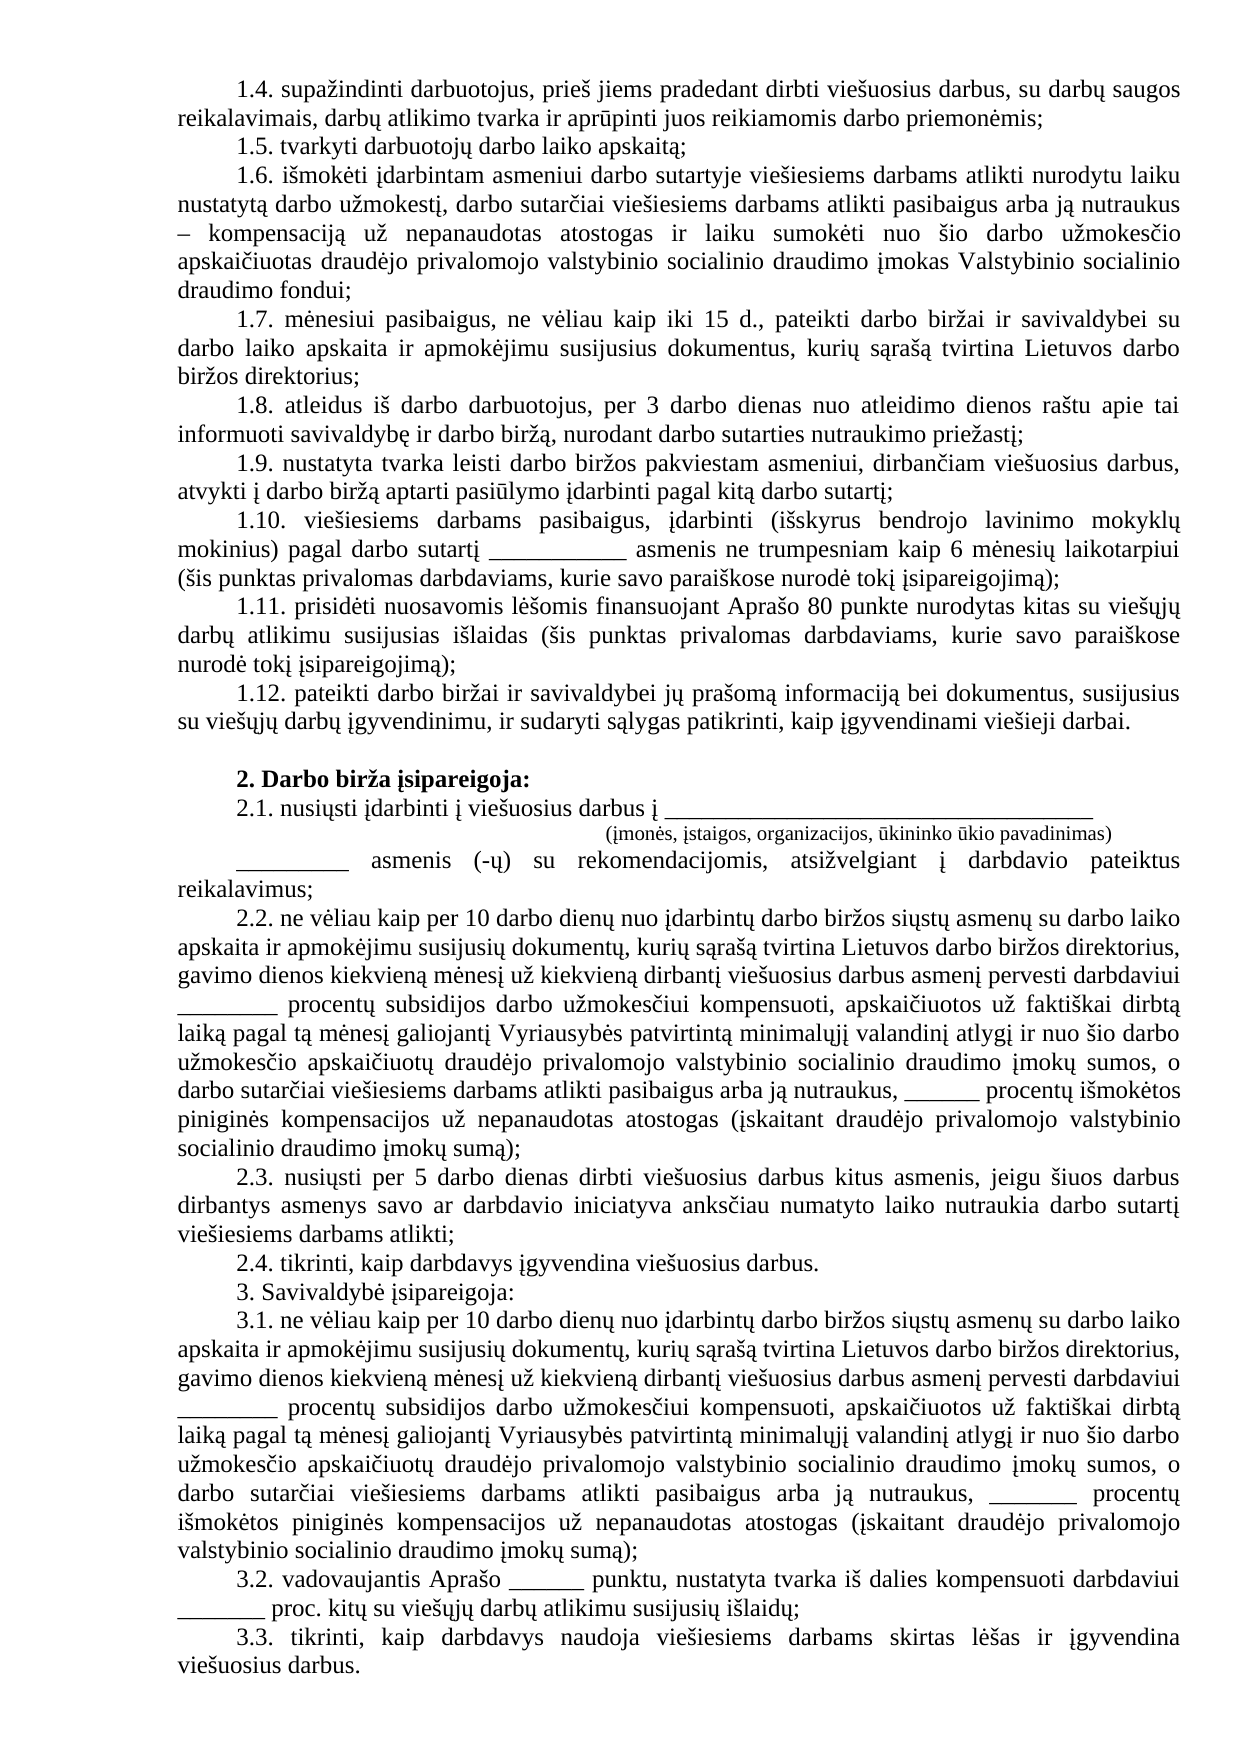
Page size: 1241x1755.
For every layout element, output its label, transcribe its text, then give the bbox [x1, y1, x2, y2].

text (įmonės, įstaigos, organizacijos, ūkininko ūkio pavadinimas) [177, 821, 1181, 845]
text 1.12. pateikti darbo biržai ir savivaldybei jų prašomą informaciją bei dokumentus, susijusius su viešųjų darbų įgyvendinimu, ir sudaryti sąlygas patikrinti, kaip įgyvendinami viešieji darbai. [177, 678, 1181, 735]
text 2.4. tikrinti, kaip darbdavys įgyvendina viešuosius darbus. [177, 1248, 1181, 1277]
text _________ asmenis (-ų) su rekomendacijomis, atsižvelgiant į darbdavio pateiktus reikalavimus; [177, 845, 1181, 903]
text 1.7. mėnesiui pasibaigus, ne vėliau kaip iki 15 d., pateikti darbo biržai ir savivaldybei su darbo laiko apskaita ir apmokėjimu susijusius dokumentus, kurių sąrašą tvirtina Lietuvos darbo biržos direktorius; [177, 304, 1181, 390]
text 1.4. supažindinti darbuotojus, prieš jiems pradedant dirbti viešuosius darbus, su darbų saugos reikalavimais, darbų atlikimo tvarka ir aprūpinti juos reikiamomis darbo priemonėmis; [177, 74, 1181, 131]
text 2.1. nusiųsti įdarbinti į viešuosius darbus į [177, 793, 1181, 821]
text 1.5. tvarkyti darbuotojų darbo laiko apskaitą; [177, 131, 1181, 160]
text 3.1. ne vėliau kaip per 10 darbo dienų nuo įdarbintų darbo biržos siųstų asmenų su darbo laiko apskaita ir apmokėjimu susijusių dokumentų, kurių sąrašą tvirtina Lietuvos darbo biržos direktorius, gavimo dienos kiekvieną mėnesį už kiekvieną dirbantį viešuosius darbus asmenį pervesti darbdaviui ________ procentų subsidijos darbo užmokesčiui kompensuoti, apskaičiuotos už faktiškai dirbtą laiką pagal tą mėnesį galiojantį Vyriausybės patvirtintą minimalųjį valandinį atlygį ir nuo šio darbo užmokesčio apskaičiuotų draudėjo privalomojo valstybinio socialinio draudimo įmokų sumos, o darbo sutarčiai viešiesiems darbams atlikti pasibaigus arba ją nutraukus, _______ procentų išmokėtos piniginės kompensacijos už nepanaudotas atostogas (įskaitant draudėjo privalomojo valstybinio socialinio draudimo įmokų sumą); [177, 1305, 1181, 1564]
text 2.3. nusiųsti per 5 darbo dienas dirbti viešuosius darbus kitus asmenis, jeigu šiuos darbus dirbantys asmenys savo ar darbdavio iniciatyva anksčiau numatyto laiko nutraukia darbo sutartį viešiesiems darbams atlikti; [177, 1162, 1181, 1248]
text 3. Savivaldybė įsipareigoja: [177, 1277, 1181, 1305]
text 1.6. išmokėti įdarbintam asmeniui darbo sutartyje viešiesiems darbams atlikti nurodytu laiku nustatytą darbo užmokestį, darbo sutarčiai viešiesiems darbams atlikti pasibaigus arba ją nutraukus – kompensaciją už nepanaudotas atostogas ir laiku sumokėti nuo šio darbo užmokesčio apskaičiuotas draudėjo privalomojo valstybinio socialinio draudimo įmokas Valstybinio socialinio draudimo fondui; [177, 160, 1181, 304]
text 2. Darbo birža įsipareigoja: [177, 764, 1181, 793]
text 3.3. tikrinti, kaip darbdavys naudoja viešiesiems darbams skirtas lėšas ir įgyvendina viešuosius darbus. [177, 1622, 1181, 1679]
text 1.10. viešiesiems darbams pasibaigus, įdarbinti (išskyrus bendrojo lavinimo mokyklų mokinius) pagal darbo sutartį ___________ asmenis ne trumpesniam kaip 6 mėnesių laikotarpiui (šis punktas privalomas darbdaviams, kurie savo paraiškose nurodė tokį įsipareigojimą); [177, 505, 1181, 591]
text 1.11. prisidėti nuosavomis lėšomis finansuojant Aprašo 80 punkte nurodytas kitas su viešųjų darbų atlikimu susijusias išlaidas (šis punktas privalomas darbdaviams, kurie savo paraiškose nurodė tokį įsipareigojimą); [177, 591, 1181, 678]
text 2.2. ne vėliau kaip per 10 darbo dienų nuo įdarbintų darbo biržos siųstų asmenų su darbo laiko apskaita ir apmokėjimu susijusių dokumentų, kurių sąrašą tvirtina Lietuvos darbo biržos direktorius, gavimo dienos kiekvieną mėnesį už kiekvieną dirbantį viešuosius darbus asmenį pervesti darbdaviui ________ procentų subsidijos darbo užmokesčiui kompensuoti, apskaičiuotos už faktiškai dirbtą laiką pagal tą mėnesį galiojantį Vyriausybės patvirtintą minimalųjį valandinį atlygį ir nuo šio darbo užmokesčio apskaičiuotų draudėjo privalomojo valstybinio socialinio draudimo įmokų sumos, o darbo sutarčiai viešiesiems darbams atlikti pasibaigus arba ją nutraukus, ______ procentų išmokėtos piniginės kompensacijos už nepanaudotas atostogas (įskaitant draudėjo privalomojo valstybinio socialinio draudimo įmokų sumą); [177, 903, 1181, 1162]
text 1.9. nustatyta tvarka leisti darbo biržos pakviestam asmeniui, dirbančiam viešuosius darbus, atvykti į darbo biržą aptarti pasiūlymo įdarbinti pagal kitą darbo sutartį; [177, 448, 1181, 505]
text 1.8. atleidus iš darbo darbuotojus, per 3 darbo dienas nuo atleidimo dienos raštu apie tai informuoti savivaldybę ir darbo biržą, nurodant darbo sutarties nutraukimo priežastį; [177, 390, 1181, 448]
text 3.2. vadovaujantis Aprašo ______ punktu, nustatyta tvarka iš dalies kompensuoti darbdaviui _______ proc. kitų su viešųjų darbų atlikimu susijusių išlaidų; [177, 1564, 1181, 1622]
